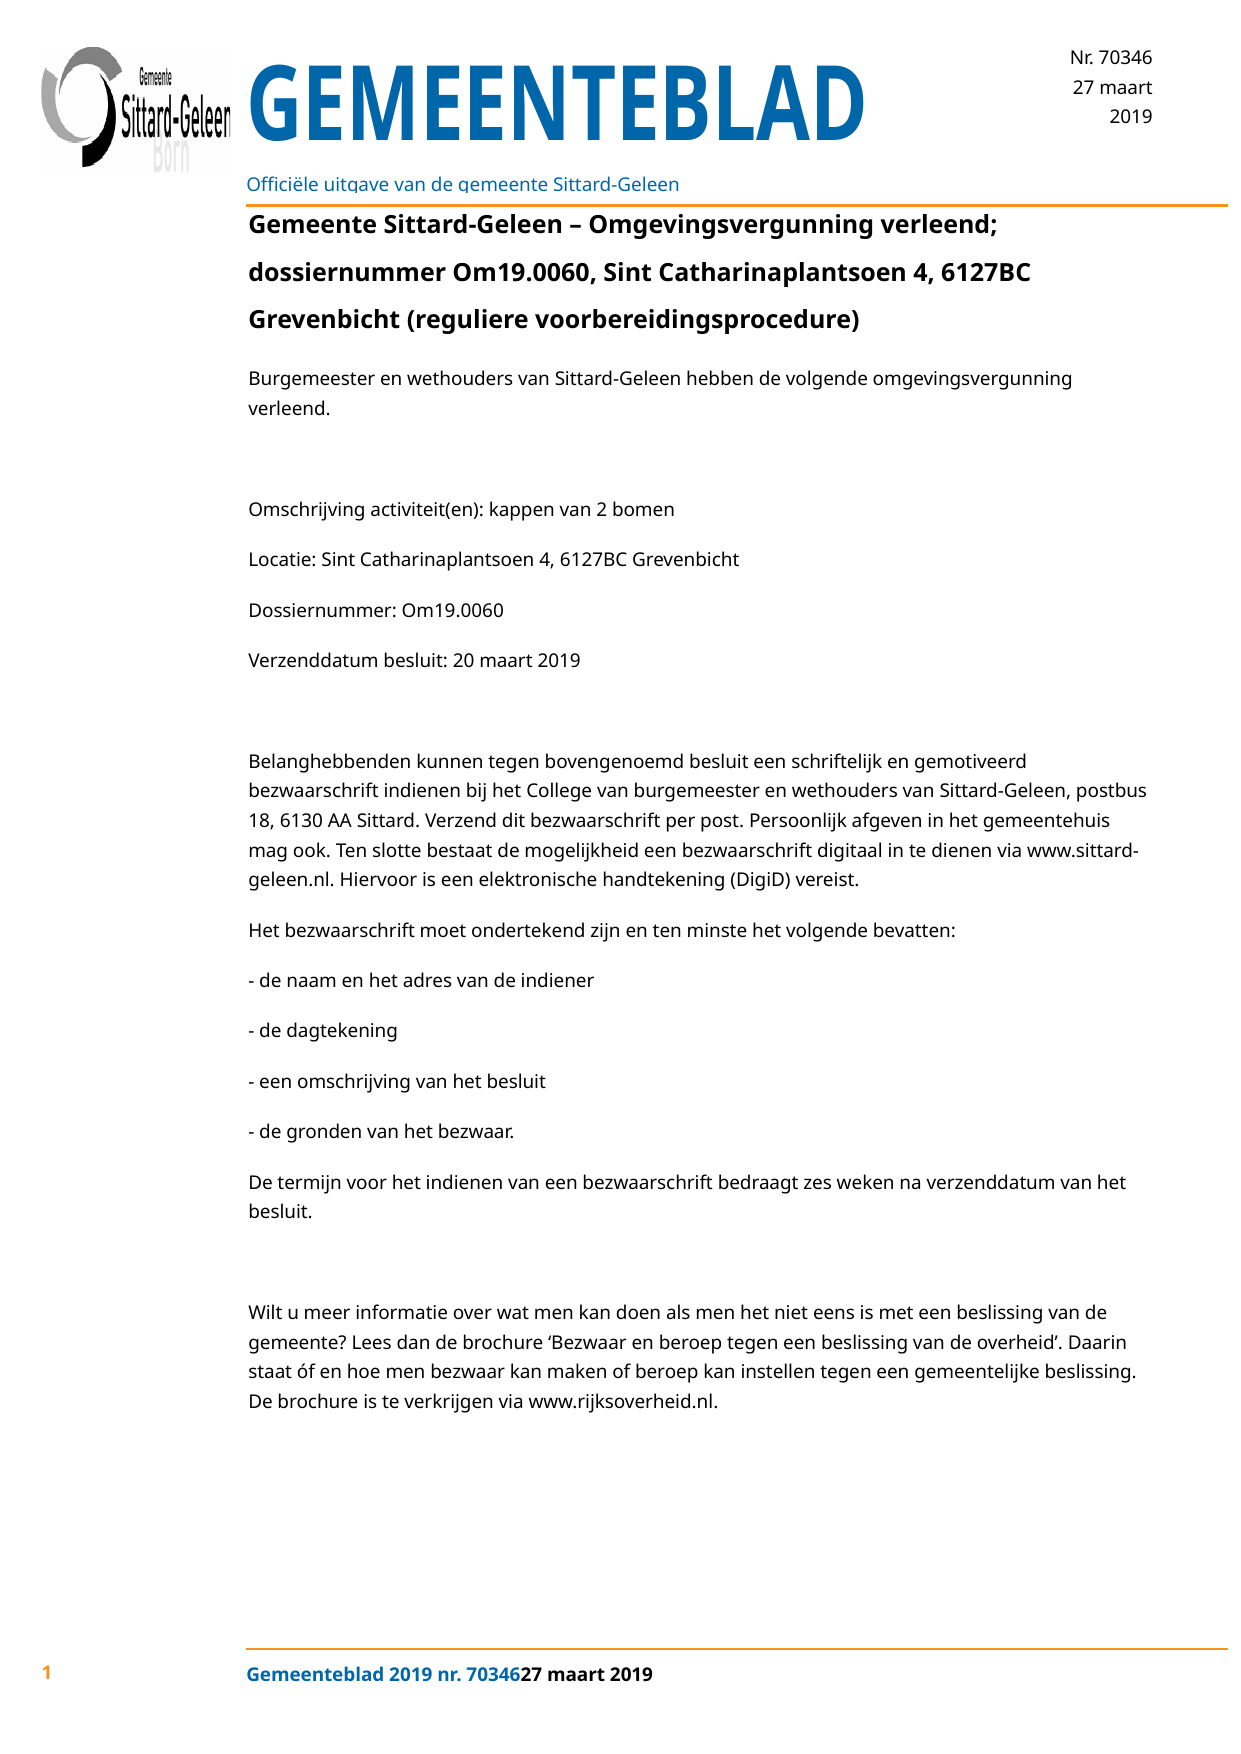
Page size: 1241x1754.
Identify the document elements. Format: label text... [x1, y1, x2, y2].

text - de gronden van het bezwaar. [248, 1118, 1152, 1144]
text Burgemeester en wethouders van Sittard-Geleen hebben de volgende omgevingsvergunning verleend. [248, 366, 1152, 421]
text - de dagtekening [248, 1018, 1152, 1043]
text - de naam en het adres van de indiener [248, 967, 1152, 993]
text De termijn voor het indienen van een bezwaarschrift bedraagt zes weken na verzenddatum van het besluit. [248, 1169, 1152, 1224]
text Omschrijving activiteit(en): kappen van 2 bomen [248, 496, 1152, 522]
text Belanghebbenden kunnen tegen bovengenoemd besluit een schriftelijk en gemotiveerd bezwaarschrift indienen bij het College van burgemeester en wethouders van Sittard-Geleen, postbus 18, 6130 AA Sittard. Verzend dit bezwaarschrift per post. Persoonlijk afgeven in het gemeentehuis mag ook. Ten slotte bestaat de mogelijkheid een bezwaarschrift digitaal in te dienen via www.sittard-geleen.nl. Hiervoor is een elektronische handtekening (DigiD) vereist. [248, 748, 1152, 892]
picture [41, 47, 231, 172]
text Het bezwaarschrift moet ondertekend zijn en ten minste het volgende bevatten: [248, 917, 1152, 942]
text - een omschrijving van het besluit [248, 1068, 1152, 1094]
text Gemeente Sittard-Geleen – Omgevingsvergunning verleend; dossiernummer Om19.0060, Sint Catharinaplantsoen 4, 6127BC Grevenbicht (reguliere voorbereidingsprocedure) [248, 207, 1152, 336]
text Dossiernummer: Om19.0060 [248, 597, 1152, 622]
text Locatie: Sint Catharinaplantsoen 4, 6127BC Grevenbicht [248, 546, 1152, 572]
text Wilt u meer informatie over wat men kan doen als men het niet eens is met een beslissing van de gemeente? Lees dan de brochure ‘Bezwaar en beroep tegen een beslissing van de overheid’. Daarin staat óf en hoe men bezwaar kan maken of beroep kan instellen tegen een gemeentelijke beslissing. De brochure is te verkrijgen via www.rijksoverheid.nl. [248, 1299, 1152, 1414]
text Verzenddatum besluit: 20 maart 2019 [248, 647, 1152, 673]
